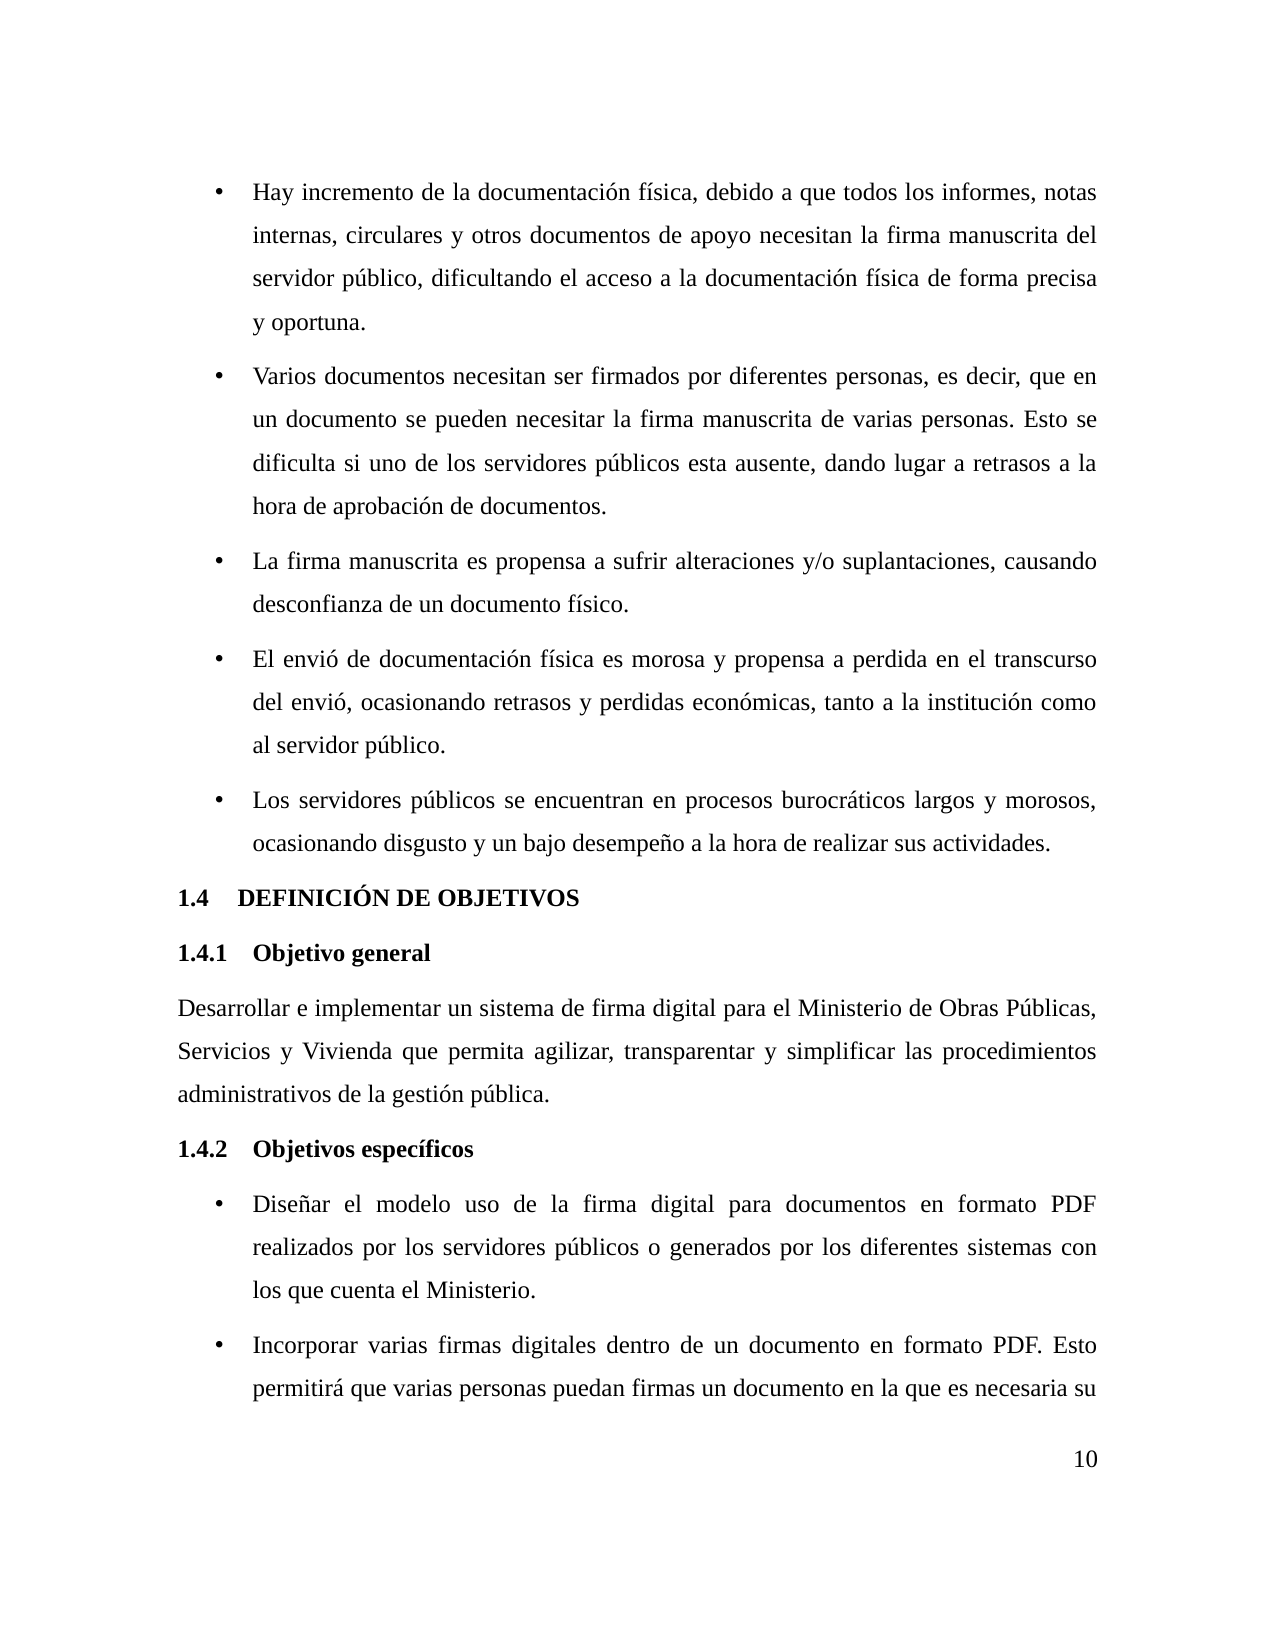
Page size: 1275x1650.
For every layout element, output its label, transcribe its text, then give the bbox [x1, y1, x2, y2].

subtitle DEFINICIÓN DE OBJETIVOS [177, 883, 1098, 912]
list Los servidores públicos se encuentran en procesos burocráticos largos y morosos, ocasionando disgusto y un bajo desempeño a la hora de realizar sus actividades. [215, 785, 1098, 857]
list Varios documentos necesitan ser firmados por diferentes personas, es decir, que en un documento se pueden necesitar la firma manuscrita de varias personas. Esto se dificulta si uno de los servidores públicos esta ausente, dando lugar a retrasos a la hora de aprobación de documentos. [215, 361, 1098, 519]
subtitle Objetivos específicos [177, 1134, 1098, 1163]
text Desarrollar e implementar un sistema de firma digital para el Ministerio de Obras Públicas, Servicios y Vivienda que permita agilizar, transparentar y simplificar las procedimientos administrativos de la gestión pública. [177, 993, 1098, 1108]
list La firma manuscrita es propensa a sufrir alteraciones y/o suplantaciones, causando desconfianza de un documento físico. [215, 546, 1098, 618]
list Diseñar el modelo uso de la firma digital para documentos en formato PDF realizados por los servidores públicos o generados por los diferentes sistemas con los que cuenta el Ministerio. [215, 1189, 1098, 1304]
list El envió de documentación física es morosa y propensa a perdida en el transcurso del envió, ocasionando retrasos y perdidas económicas, tanto a la institución como al servidor público. [215, 644, 1098, 759]
list Hay incremento de la documentación física, debido a que todos los informes, notas internas, circulares y otros documentos de apoyo necesitan la firma manuscrita del servidor público, dificultando el acceso a la documentación física de forma precisa y oportuna. [215, 177, 1098, 335]
subtitle Objetivo general [177, 938, 1098, 967]
list Incorporar varias firmas digitales dentro de un documento en formato PDF. Esto permitirá que varias personas puedan firmas un documento en la que es necesaria su [215, 1330, 1098, 1402]
